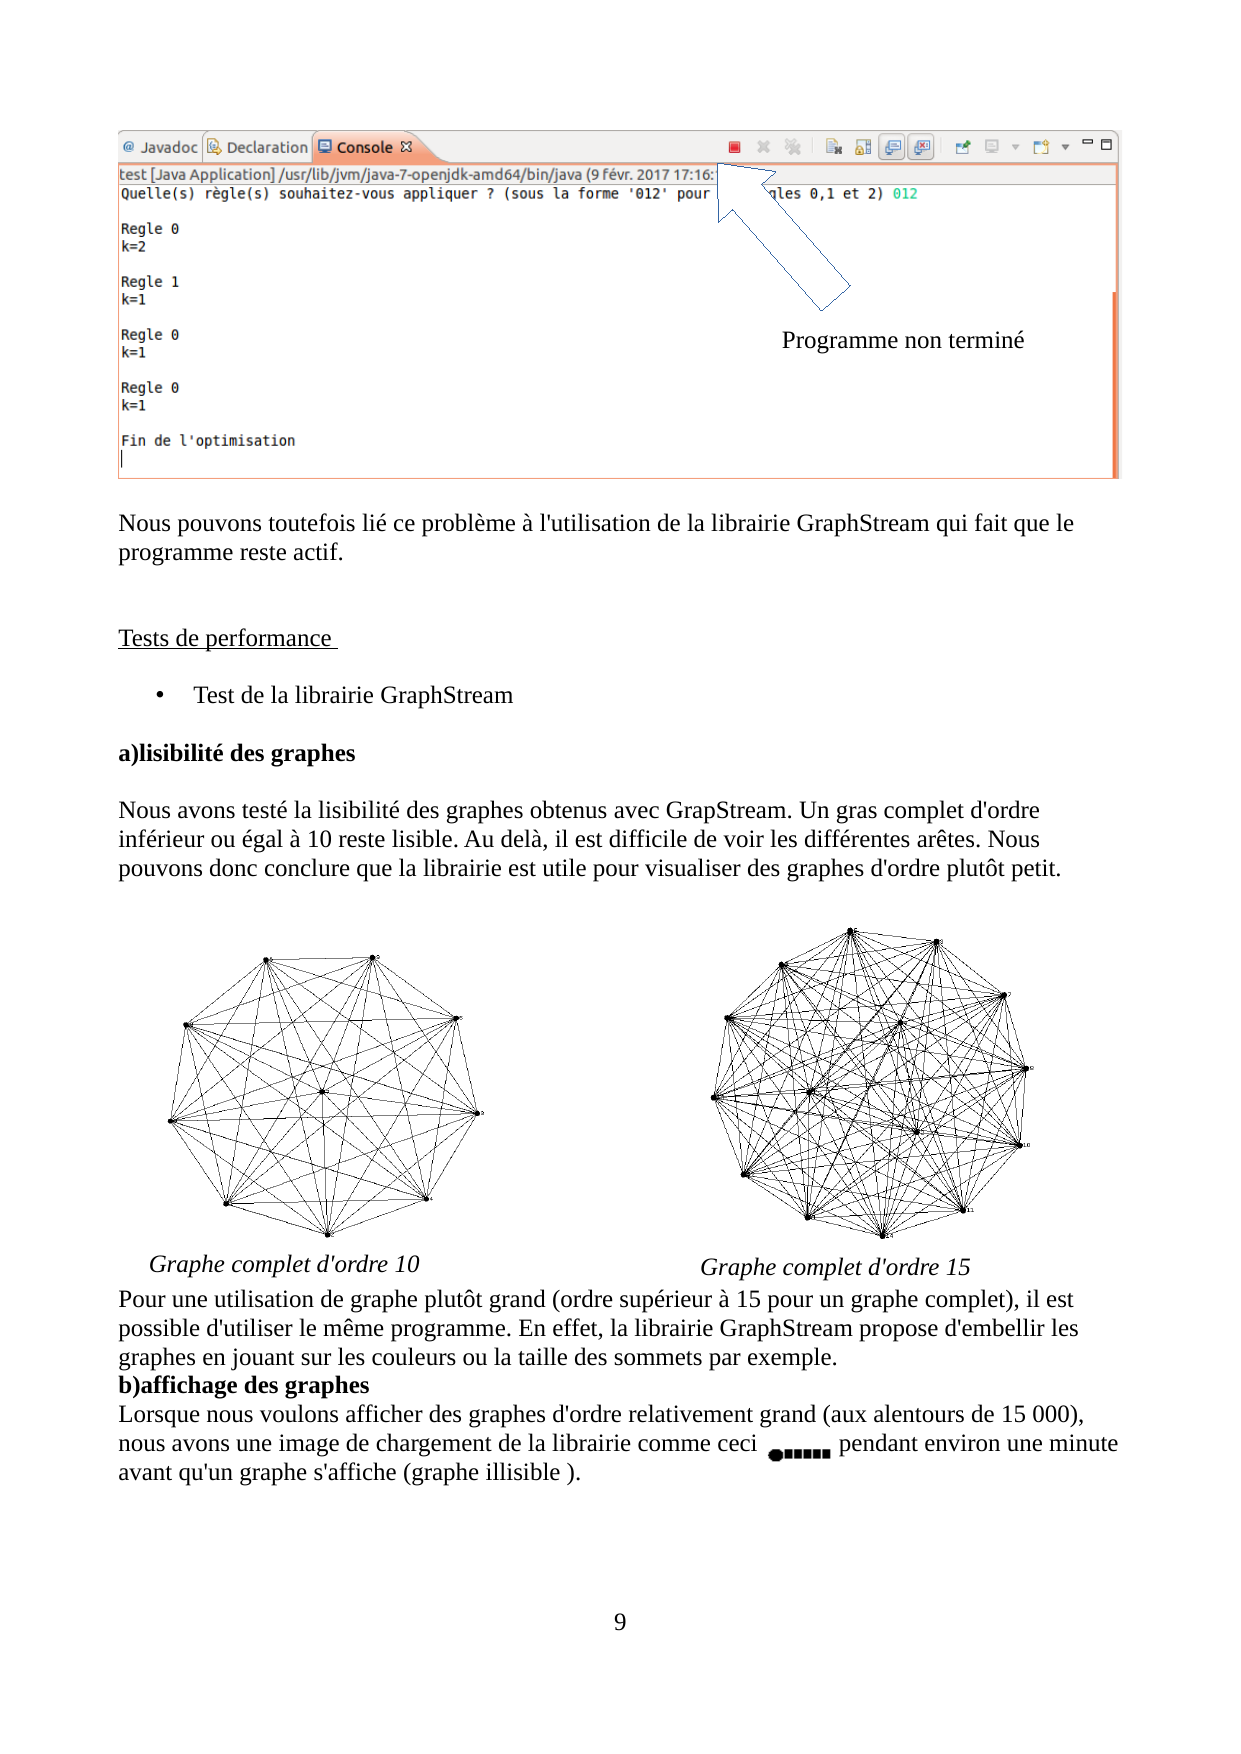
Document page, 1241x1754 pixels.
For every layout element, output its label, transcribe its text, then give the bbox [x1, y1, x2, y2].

text Graphe complet d'ordre 10 [67, 1249, 507, 1278]
text Lorsque nous voulons afficher des graphes d'ordre relativement grand (aux alentours de 15 000), nous avons une image de chargement de la librairie comme ceci pendant environ une minute avant qu'un graphe s'affiche (graphe illisible ). [118, 1399, 1122, 1485]
picture [118, 130, 1123, 479]
text Pour une utilisation de graphe plutôt grand (ordre supérieur à 15 pour un graphe complet), il est possible d'utiliser le même programme. En effet, la librairie GraphStream propose d'embellir les graphes en jouant sur les couleurs ou la taille des sommets par exemple. [118, 1284, 1122, 1370]
text Nous avons testé la lisibilité des graphes obtenus avec GrapStream. Un gras complet d'ordre inférieur ou égal à 10 reste lisible. Au delà, il est difficile de voir les différentes arêtes. Nous pouvons donc conclure que la librairie est utile pour visualiser des graphes d'ordre plutôt petit. [118, 795, 1122, 882]
picture [90, 942, 557, 1249]
text Nous pouvons toutefois lié ce problème à l'utilisation de la librairie GraphStream qui fait que le programme reste actif. [118, 508, 1122, 565]
list Test de la librairie GraphStream [156, 680, 1122, 709]
text Graphe complet d'ordre 15 [625, 1253, 1115, 1281]
picture [767, 1432, 839, 1470]
text b)affichage des graphes [118, 1370, 1122, 1399]
text a)lisibilité des graphes [118, 738, 1122, 767]
text Tests de performance [118, 623, 1122, 652]
picture [625, 922, 1115, 1253]
